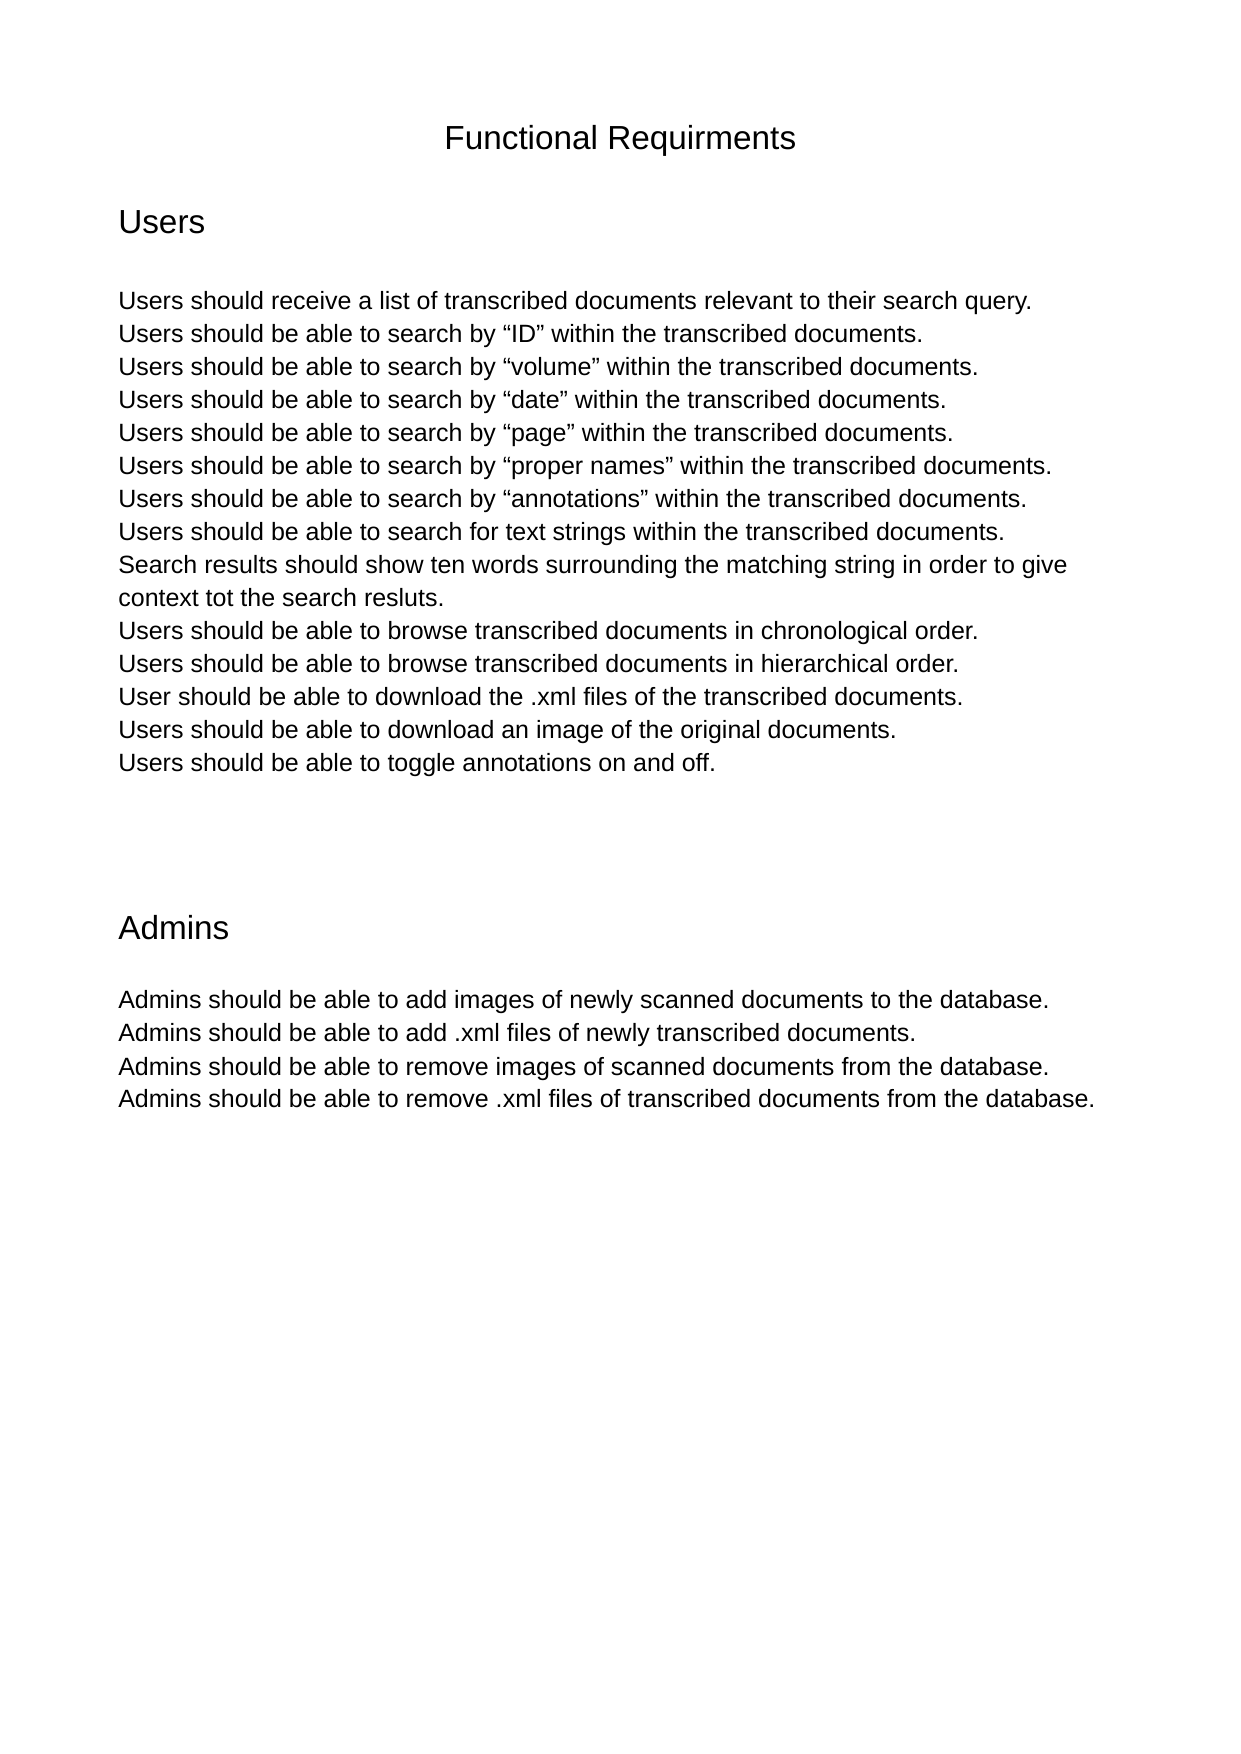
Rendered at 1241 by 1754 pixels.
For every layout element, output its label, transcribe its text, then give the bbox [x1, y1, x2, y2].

text Users should be able to search by “volume” within the transcribed documents. [118, 352, 1122, 381]
text Functional Requirments [118, 118, 1122, 157]
text Users should be able to search for text strings within the transcribed documents. [118, 517, 1122, 546]
text Users should be able to download an image of the original documents. [118, 715, 1122, 744]
text Admins should be able to add .xml files of newly transcribed documents. [118, 1018, 1122, 1047]
text Users should be able to search by “proper names” within the transcribed documents. [118, 451, 1122, 480]
text Users should be able to search by “annotations” within the transcribed documents. [118, 484, 1122, 513]
text Admins [118, 908, 1122, 947]
text Users should be able to search by “page” within the transcribed documents. [118, 418, 1122, 447]
text Admins should be able to add images of newly scanned documents to the database. [118, 985, 1122, 1014]
text Users should receive a list of transcribed documents relevant to their search query. [118, 286, 1122, 314]
text User should be able to download the .xml files of the transcribed documents. [118, 682, 1122, 711]
text Users should be able to browse transcribed documents in hierarchical order. [118, 649, 1122, 678]
text Users should be able to toggle annotations on and off. [118, 748, 1122, 777]
text Users [118, 202, 1122, 240]
text Admins should be able to remove images of scanned documents from the database. [118, 1051, 1122, 1080]
text Admins should be able to remove .xml files of transcribed documents from the database. [118, 1084, 1122, 1113]
text Users should be able to browse transcribed documents in chronological order. [118, 616, 1122, 645]
text Search results should show ten words surrounding the matching string in order to give context tot the search resluts. [118, 550, 1122, 612]
text Users should be able to search by “date” within the transcribed documents. [118, 385, 1122, 414]
text Users should be able to search by “ID” within the transcribed documents. [118, 319, 1122, 348]
